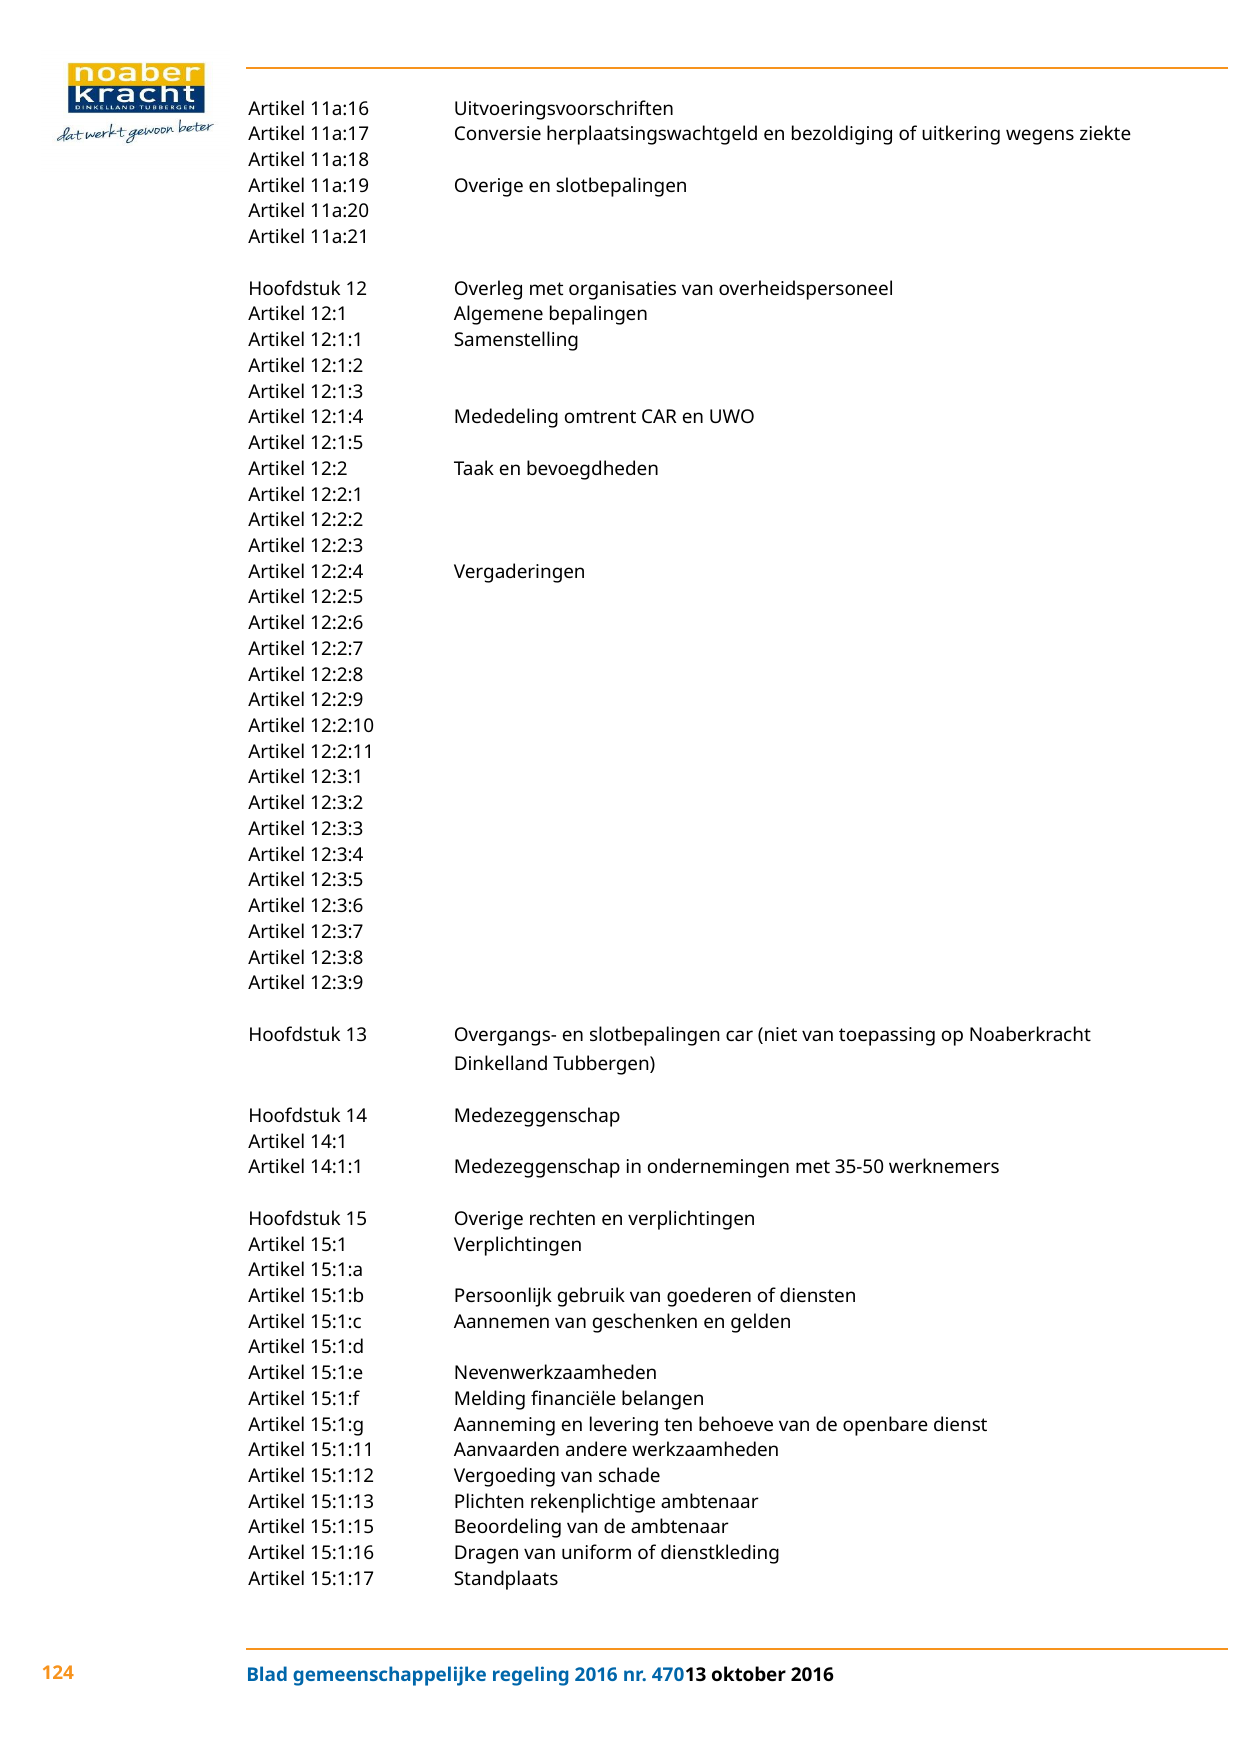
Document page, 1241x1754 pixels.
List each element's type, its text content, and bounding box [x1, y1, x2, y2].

table_cell [454, 738, 1152, 764]
table_cell Standplaats [454, 1565, 1152, 1591]
table_cell Plichten rekenplichtige ambtenaar [454, 1488, 1152, 1514]
table_cell [454, 481, 1152, 506]
table_cell [454, 352, 1152, 378]
table_cell Artikel 12:2:4 [248, 558, 454, 584]
table_cell Medezeggenschap in ondernemingen met 35-50 werknemers [454, 1154, 1152, 1179]
table_cell [248, 249, 454, 275]
table_cell Overige en slotbepalingen [454, 172, 1152, 198]
table_cell [454, 918, 1152, 944]
table_cell Artikel 11a:18 [248, 146, 454, 172]
table_cell [454, 635, 1152, 661]
table_cell [454, 841, 1152, 867]
table_cell [454, 146, 1152, 172]
table_cell Overleg met organisaties van overheidspersoneel [454, 275, 1152, 301]
table_cell Artikel 11a:20 [248, 198, 454, 223]
table_cell [454, 1076, 1152, 1102]
table_cell Aanneming en levering ten behoeve van de openbare dienst [454, 1411, 1152, 1437]
table_cell Artikel 12:2 [248, 455, 454, 481]
table_cell Artikel 15:1:c [248, 1308, 454, 1334]
table_cell Uitvoeringsvoorschriften [454, 95, 1152, 121]
table_cell [454, 506, 1152, 532]
table_cell Aanvaarden andere werkzaamheden [454, 1437, 1152, 1462]
table_cell Artikel 12:3:6 [248, 893, 454, 918]
table_cell [454, 790, 1152, 815]
table_cell Artikel 15:1:f [248, 1385, 454, 1411]
table_cell Hoofdstuk 13 [248, 1021, 454, 1076]
table_cell Hoofdstuk 14 [248, 1102, 454, 1128]
table_cell Artikel 15:1:13 [248, 1488, 454, 1514]
table_cell Vergaderingen [454, 558, 1152, 584]
table_cell [454, 893, 1152, 918]
table_cell Artikel 12:3:2 [248, 790, 454, 815]
table_cell Artikel 11a:17 [248, 121, 454, 146]
table_cell Artikel 15:1:g [248, 1411, 454, 1437]
table_cell Aannemen van geschenken en gelden [454, 1308, 1152, 1334]
table_cell Overige rechten en verplichtingen [454, 1205, 1152, 1231]
table_cell Artikel 11a:21 [248, 224, 454, 249]
table_cell [454, 867, 1152, 892]
table_cell Artikel 12:3:7 [248, 918, 454, 944]
table_cell Artikel 15:1:16 [248, 1540, 454, 1565]
table_cell Artikel 15:1:15 [248, 1514, 454, 1539]
table_cell Artikel 12:1 [248, 301, 454, 326]
table_cell Hoofdstuk 15 [248, 1205, 454, 1231]
table_cell Artikel 12:2:2 [248, 506, 454, 532]
table_cell Artikel 15:1:b [248, 1282, 454, 1308]
table_cell Melding financiële belangen [454, 1385, 1152, 1411]
table_cell [248, 1179, 454, 1205]
table_cell Verplichtingen [454, 1231, 1152, 1256]
table_cell Persoonlijk gebruik van goederen of diensten [454, 1282, 1152, 1308]
picture [41, 47, 231, 172]
table_cell Beoordeling van de ambtenaar [454, 1514, 1152, 1539]
table_cell [454, 429, 1152, 455]
table_cell Artikel 12:2:6 [248, 609, 454, 635]
table_cell [454, 815, 1152, 841]
table_cell Artikel 15:1:e [248, 1359, 454, 1385]
table_cell [454, 661, 1152, 687]
table_cell [454, 1256, 1152, 1282]
table_cell Mededeling omtrent CAR en UWO [454, 404, 1152, 429]
table_cell Artikel 12:2:1 [248, 481, 454, 506]
table_cell Artikel 15:1 [248, 1231, 454, 1256]
table_cell [454, 249, 1152, 275]
table_cell Artikel 12:1:1 [248, 326, 454, 352]
table_cell [248, 1076, 454, 1102]
table_cell Artikel 12:2:11 [248, 738, 454, 764]
table_cell [454, 712, 1152, 738]
table_cell Hoofdstuk 12 [248, 275, 454, 301]
table_cell Artikel 14:1 [248, 1128, 454, 1153]
table_cell [454, 378, 1152, 403]
table_cell [454, 224, 1152, 249]
table_cell Algemene bepalingen [454, 301, 1152, 326]
table_cell Artikel 12:1:2 [248, 352, 454, 378]
table_cell Artikel 15:1:12 [248, 1462, 454, 1488]
table_cell [454, 1128, 1152, 1153]
table_cell Artikel 14:1:1 [248, 1154, 454, 1179]
table_cell Artikel 15:1:17 [248, 1565, 454, 1591]
table_cell Artikel 15:1:11 [248, 1437, 454, 1462]
table_cell [248, 995, 454, 1021]
table_cell [454, 970, 1152, 995]
table_cell Vergoeding van schade [454, 1462, 1152, 1488]
table_cell Artikel 12:2:7 [248, 635, 454, 661]
table_cell Medezeggenschap [454, 1102, 1152, 1128]
table_cell Overgangs- en slotbepalingen car (niet van toepassing op Noaberkracht Dinkelland Tubbergen) [454, 1021, 1152, 1076]
table_cell Nevenwerkzaamheden [454, 1359, 1152, 1385]
table_cell [454, 944, 1152, 969]
table_cell Artikel 12:1:4 [248, 404, 454, 429]
table_cell Artikel 12:2:3 [248, 532, 454, 558]
table_cell [454, 995, 1152, 1021]
table_cell Artikel 12:2:9 [248, 687, 454, 712]
table_cell Dragen van uniform of dienstkleding [454, 1540, 1152, 1565]
table_cell Artikel 15:1:a [248, 1256, 454, 1282]
table_cell [454, 532, 1152, 558]
table_cell [454, 609, 1152, 635]
table_cell [454, 764, 1152, 789]
table_cell Samenstelling [454, 326, 1152, 352]
table_cell Artikel 12:3:3 [248, 815, 454, 841]
table_cell Artikel 12:3:9 [248, 970, 454, 995]
table_cell Artikel 12:3:4 [248, 841, 454, 867]
table_cell Artikel 12:1:5 [248, 429, 454, 455]
table_cell Artikel 11a:19 [248, 172, 454, 198]
table_cell Artikel 12:3:1 [248, 764, 454, 789]
table_cell [454, 584, 1152, 609]
table_cell Artikel 12:1:3 [248, 378, 454, 403]
table_cell [454, 1179, 1152, 1205]
table_cell Artikel 12:3:5 [248, 867, 454, 892]
table_cell [454, 687, 1152, 712]
table_cell Artikel 11a:16 [248, 95, 454, 121]
table_cell Taak en bevoegdheden [454, 455, 1152, 481]
table_cell Conversie herplaatsingswachtgeld en bezoldiging of uitkering wegens ziekte [454, 121, 1152, 146]
table_cell [454, 1334, 1152, 1359]
table_cell Artikel 12:2:5 [248, 584, 454, 609]
table_cell [454, 198, 1152, 223]
table_cell Artikel 15:1:d [248, 1334, 454, 1359]
table_cell Artikel 12:2:8 [248, 661, 454, 687]
table_cell Artikel 12:3:8 [248, 944, 454, 969]
table_cell Artikel 12:2:10 [248, 712, 454, 738]
